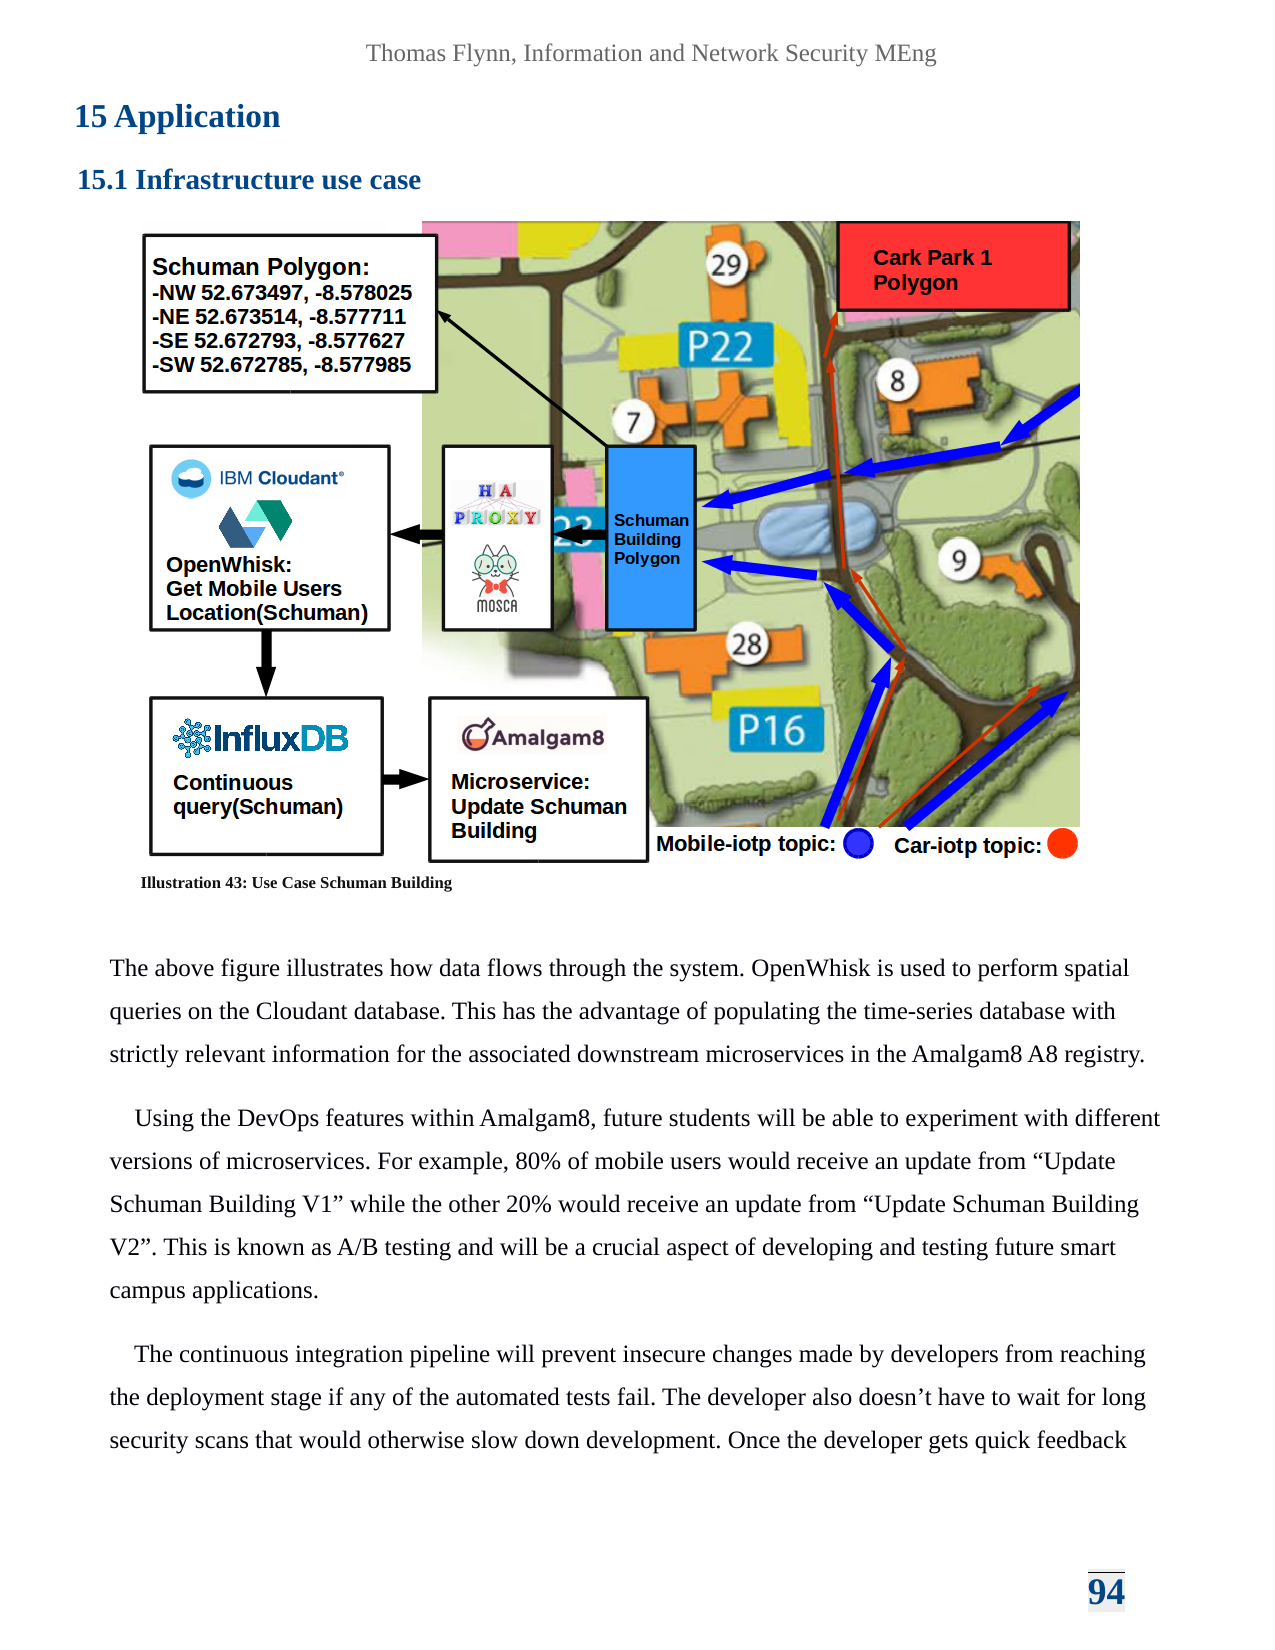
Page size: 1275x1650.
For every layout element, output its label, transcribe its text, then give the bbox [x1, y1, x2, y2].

subtitle 15 Application [74, 96, 1125, 134]
text Using the DevOps features within Amalgam8, future students will be able to experiment with different versions of microservices. For example, 80% of mobile users would receive an update from “Update Schuman Building V1” while the other 20% would receive an update from “Update Schuman Building V2”. This is known as A/B testing and will be a crucial aspect of developing and testing future smart campus applications. [109, 1103, 1166, 1304]
text The above figure illustrates how data flows through the system. OpenWhisk is used to perform spatial queries on the Cloudant database. This has the advantage of populating the time-series database with strictly relevant information for the associated downstream microservices in the Amalgam8 A8 registry. [102, 209, 1166, 1068]
text Illustration 43: Use Case Schuman Building [140, 863, 1146, 892]
text The continuous integration pipeline will prevent insecure changes made by developers from reaching the deployment stage if any of the automated tests fail. The developer also doesn’t have to wait for long security scans that would otherwise slow down development. Once the developer gets quick feedback [109, 1339, 1166, 1454]
picture [140, 221, 1080, 863]
subtitle 15.1 Infrastructure use case [74, 162, 1125, 196]
